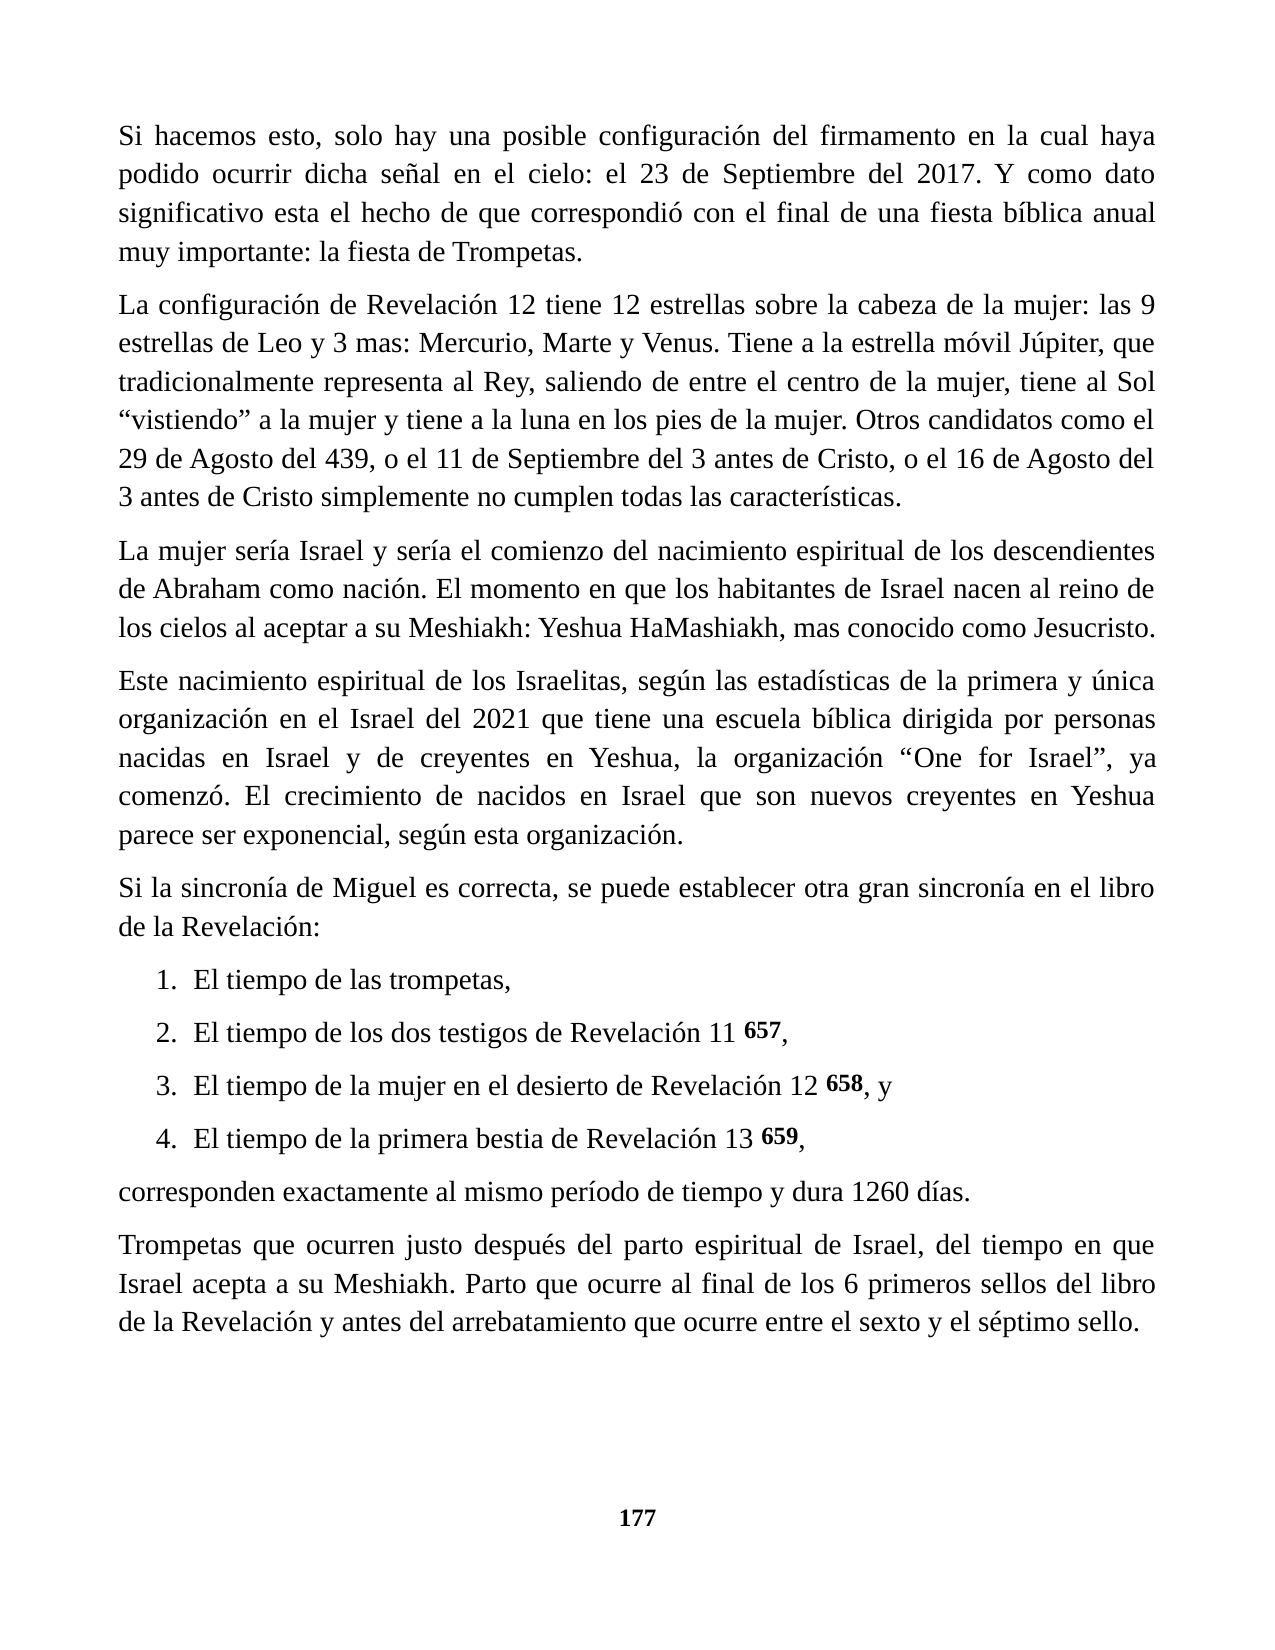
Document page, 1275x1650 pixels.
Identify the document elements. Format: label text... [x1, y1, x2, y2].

text La configuración de Revelación 12 tiene 12 estrellas sobre la cabeza de la mujer: las 9 estrellas de Leo y 3 mas: Mercurio, Marte y Venus. Tiene a la estrella móvil Júpiter, que tradicionalmente representa al Rey, saliendo de entre el centro de la mujer, tiene al Sol “vistiendo” a la mujer y tiene a la luna en los pies de la mujer. Otros candidatos como el 29 de Agosto del 439, o el 11 de Septiembre del 3 antes de Cristo, o el 16 de Agosto del 3 antes de Cristo simplemente no cumplen todas las características. [118, 287, 1157, 513]
text Si hacemos esto, solo hay una posible configuración del firmamento en la cual haya podido ocurrir dicha señal en el cielo: el 23 de Septiembre del 2017. Y como dato significativo esta el hecho de que correspondió con el final de una fiesta bíblica anual muy importante: la fiesta de Trompetas. [118, 118, 1157, 267]
text Si la sincronía de Miguel es correcta, se puede establecer otra gran sincronía en el libro de la Revelación: [118, 870, 1157, 942]
list El tiempo de las trompetas, [156, 962, 1157, 995]
list El tiempo de la primera bestia de Revelación 13 , [156, 1121, 1157, 1155]
text La mujer sería Israel y sería el comienzo del nacimiento espiritual de los descendientes de Abraham como nación. El momento en que los habitantes de Israel nacen al reino de los cielos al aceptar a su Meshiakh: Yeshua HaMashiakh, mas conocido como Jesucristo. [118, 533, 1157, 643]
text corresponden exactamente al mismo período de tiempo y dura 1260 días. [118, 1174, 1157, 1208]
list El tiempo de la mujer en el desierto de Revelación 12 , y [156, 1068, 1157, 1102]
text Trompetas que ocurren justo después del parto espiritual de Israel, del tiempo en que Israel acepta a su Meshiakh. Parto que ocurre al final de los 6 primeros sellos del libro de la Revelación y antes del arrebatamiento que ocurre entre el sexto y el séptimo sello. [118, 1227, 1157, 1338]
list El tiempo de los dos testigos de Revelación 11 , [156, 1015, 1157, 1048]
text Este nacimiento espiritual de los Israelitas, según las estadísticas de la primera y única organización en el Israel del 2021 que tiene una escuela bíblica dirigida por personas nacidas en Israel y de creyentes en Yeshua, la organización “One for Israel”, ya comenzó. El crecimiento de nacidos en Israel que son nuevos creyentes en Yeshua parece ser exponencial, según esta organización. [118, 663, 1157, 851]
